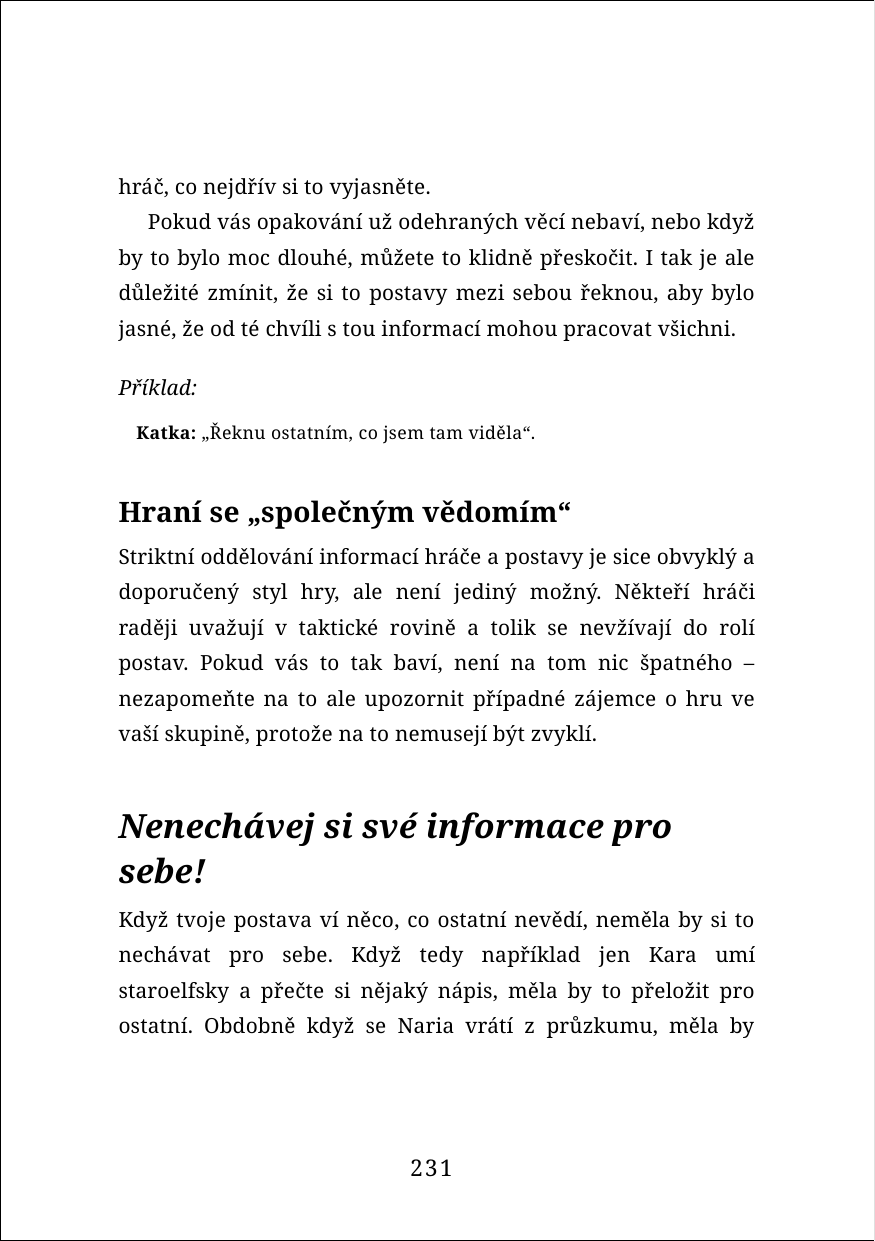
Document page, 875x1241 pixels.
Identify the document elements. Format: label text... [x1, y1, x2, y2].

text Striktní oddělování informací hráče a postavy je sice obvyklý a doporučený styl hry, ale není jediný možný. Někteří hráči raději uvažují v taktické rovině a tolik se nevžívají do rolí postav. Pokud vás to tak baví, není na tom nic špatného – nezapomeňte na to ale upozornit případné zájemce o hru ve vaší skupině, protože na to nemusejí být zvyklí. [118, 542, 756, 748]
text Příklad: [118, 373, 756, 401]
text Katka: „Řeknu ostatním, co jsem tam viděla“. [136, 420, 756, 444]
text Když tvoje postava ví něco, co ostatní nevědí, neměla by si to nechávat pro sebe. Když tedy například jen Kara umí staroelfsky a přečte si nějaký nápis, měla by to přeložit pro ostatní. Obdobně když se Naria vrátí z průzkumu, měla by [118, 905, 756, 1040]
subtitle Hraní se „společným vědomím“ [118, 492, 756, 530]
text hráč, co nejdřív si to vyjasněte. Pokud vás opakování už odehraných věcí nebaví, nebo když by to bylo moc dlouhé, můžete to klidně přeskočit. I tak je ale důležité zmínit, že si to postavy mezi sebou řeknou, aby bylo jasné, že od té chvíli s tou informací mohou pracovat všichni. [118, 172, 756, 342]
subtitle Nenechávej si své informace pro sebe! [118, 802, 756, 893]
